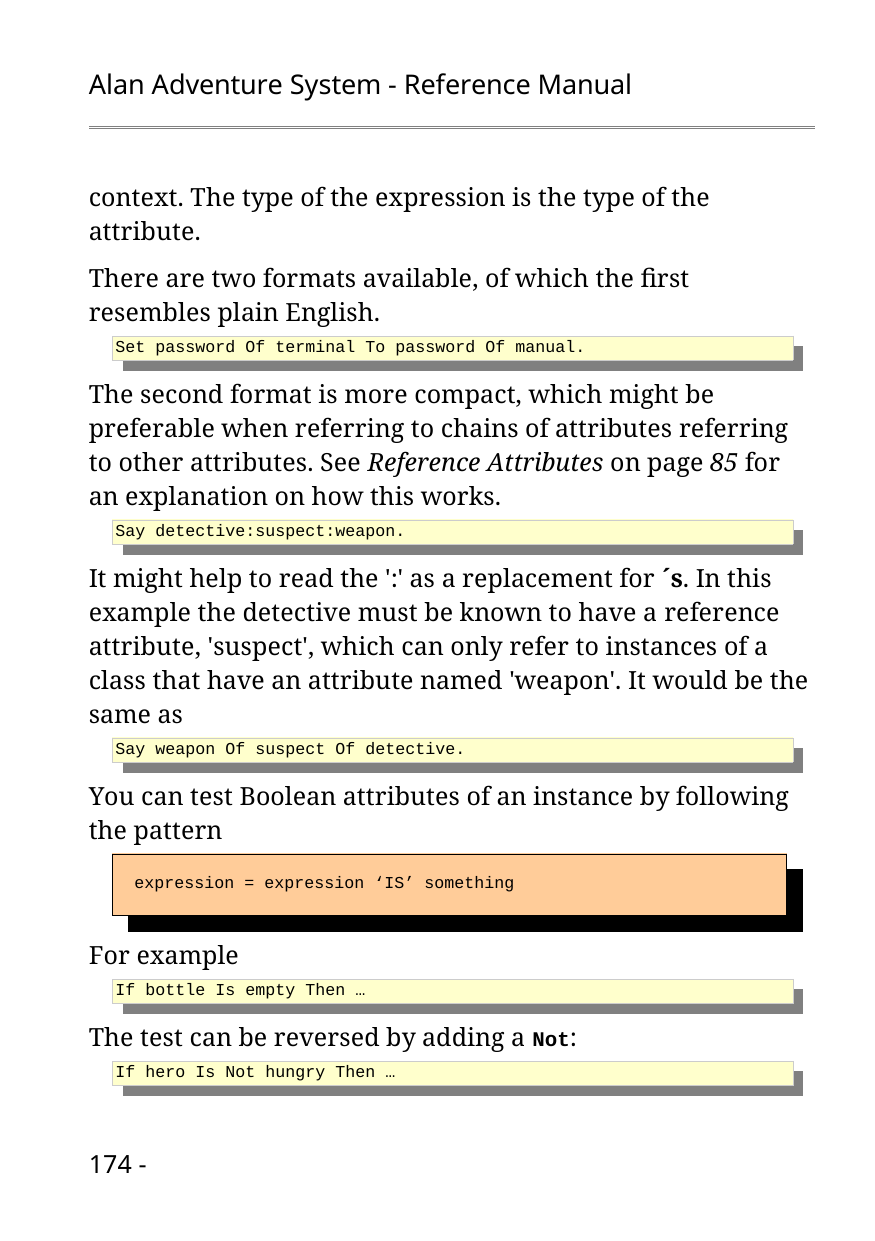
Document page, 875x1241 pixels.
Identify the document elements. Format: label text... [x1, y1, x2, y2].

text You can test Boolean attributes of an instance by following the pattern [88, 779, 815, 847]
text The test can be reversed by adding a Not: [88, 1020, 815, 1054]
text If hero Is Not hungry Then … [113, 1062, 793, 1085]
text Say detective:suspect:weapon. [113, 521, 793, 544]
text Set password Of terminal To password Of manual. [113, 337, 793, 360]
text Say weapon Of suspect Of detective. [113, 739, 793, 762]
text If bottle Is empty Then … [113, 980, 793, 1003]
text For example [88, 938, 815, 972]
text The second format is more compact, which might be preferable when referring to chains of attributes referring to other attributes. See Reference Attributes on page 70 for an explanation on how this works. [88, 377, 815, 513]
text expression = expression ‘IS’ something [113, 855, 786, 915]
text It might help to read the ':' as a replacement for ´s. In this example the detective must be known to have a reference attribute, 'suspect', which can only refer to instances of a class that have an attribute named 'weapon'. It would be the same as [88, 561, 815, 731]
text There are two formats available, of which the first resembles plain English. [88, 261, 815, 329]
text context. The type of the expression is the type of the attribute. [88, 180, 815, 248]
